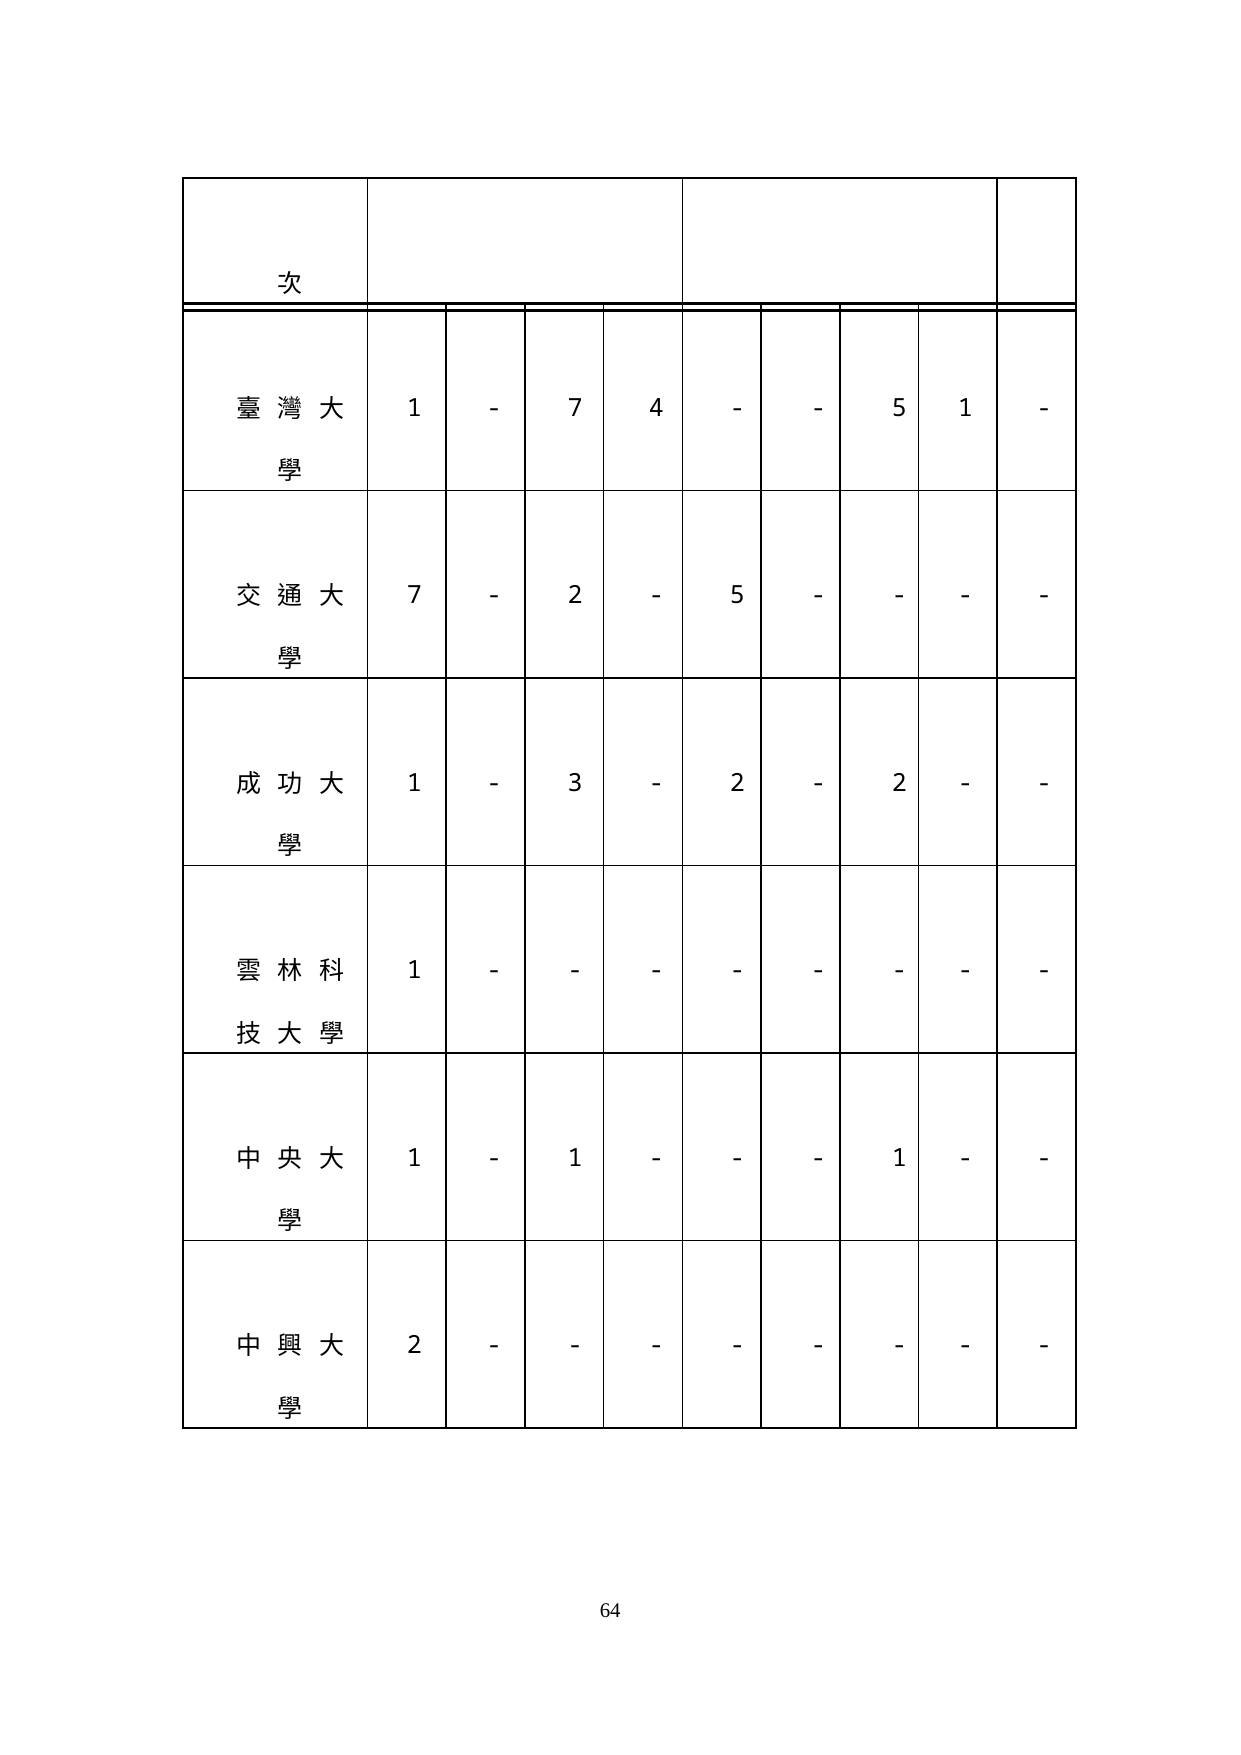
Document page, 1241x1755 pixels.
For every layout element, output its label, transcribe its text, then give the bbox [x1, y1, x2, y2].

table_cell - [604, 866, 682, 1052]
table_cell - [841, 1241, 918, 1427]
table_cell - [919, 1054, 996, 1240]
table_cell 交通大學 [184, 491, 367, 677]
table_cell 1 [368, 1054, 445, 1240]
table_cell - [604, 491, 682, 677]
table_cell - [526, 1241, 603, 1427]
table_cell 1 [368, 866, 445, 1052]
table_cell [919, 305, 996, 309]
table_cell - [919, 1241, 996, 1427]
table_cell - [604, 1241, 682, 1427]
table_cell - [998, 679, 1075, 865]
table_cell 7 [368, 491, 445, 677]
table_cell [526, 305, 603, 309]
table_cell [368, 179, 682, 302]
table_cell - [998, 1241, 1075, 1427]
table_cell 2 [526, 491, 603, 677]
table_cell - [526, 866, 603, 1052]
table_cell - [762, 679, 839, 865]
table_cell - [998, 866, 1075, 1052]
table_cell - [998, 312, 1075, 490]
table_cell 2 [841, 679, 918, 865]
table_cell 5 [841, 312, 918, 490]
table_cell 次 [184, 179, 367, 302]
table_cell - [447, 1054, 524, 1240]
table_cell - [447, 679, 524, 865]
table_cell - [762, 1241, 839, 1427]
table_cell - [998, 1054, 1075, 1240]
table_cell 3 [526, 679, 603, 865]
table_cell 1 [368, 679, 445, 865]
table_cell - [841, 491, 918, 677]
table_cell - [447, 305, 524, 309]
table_cell - [683, 866, 760, 1052]
table_cell - [604, 1054, 682, 1240]
table_cell [683, 179, 996, 302]
table_cell 中興大學 [184, 1241, 367, 1427]
table_cell - [683, 1054, 760, 1240]
table_cell [184, 305, 367, 309]
table_cell 中央大學 [184, 1054, 367, 1240]
table_cell 2 [683, 679, 760, 865]
table_cell - [683, 312, 760, 490]
table_cell 雲林科技大學 [184, 866, 367, 1052]
table_cell 2 [368, 1241, 445, 1427]
table_cell - [762, 312, 839, 490]
table_cell - [447, 866, 524, 1052]
table_cell 1 [841, 1054, 918, 1240]
table_cell - [447, 1241, 524, 1427]
table_cell [368, 305, 445, 309]
table_cell - [919, 679, 996, 865]
table_cell - [447, 491, 524, 677]
table_cell - [919, 866, 996, 1052]
table_cell [998, 179, 1075, 302]
table_cell [604, 305, 682, 309]
table_cell - [447, 312, 524, 490]
table_cell 7 [526, 312, 603, 490]
table_cell 1 [526, 1054, 603, 1240]
table_cell 成功大學 [184, 679, 367, 865]
table_cell - [762, 305, 839, 309]
table_cell - [762, 491, 839, 677]
table_cell - [998, 491, 1075, 677]
table_cell - [683, 1241, 760, 1427]
table_cell [841, 305, 918, 309]
table_cell 1 [919, 312, 996, 490]
table_cell 4 [604, 312, 682, 490]
table_cell - [683, 305, 760, 309]
table_cell - [762, 1054, 839, 1240]
table_cell - [841, 866, 918, 1052]
table_cell 臺灣大學 [184, 312, 367, 490]
table_cell 5 [683, 491, 760, 677]
table_cell - [998, 305, 1075, 309]
table_cell 1 [368, 312, 445, 490]
table_cell - [919, 491, 996, 677]
table_cell - [762, 866, 839, 1052]
table_cell - [604, 679, 682, 865]
